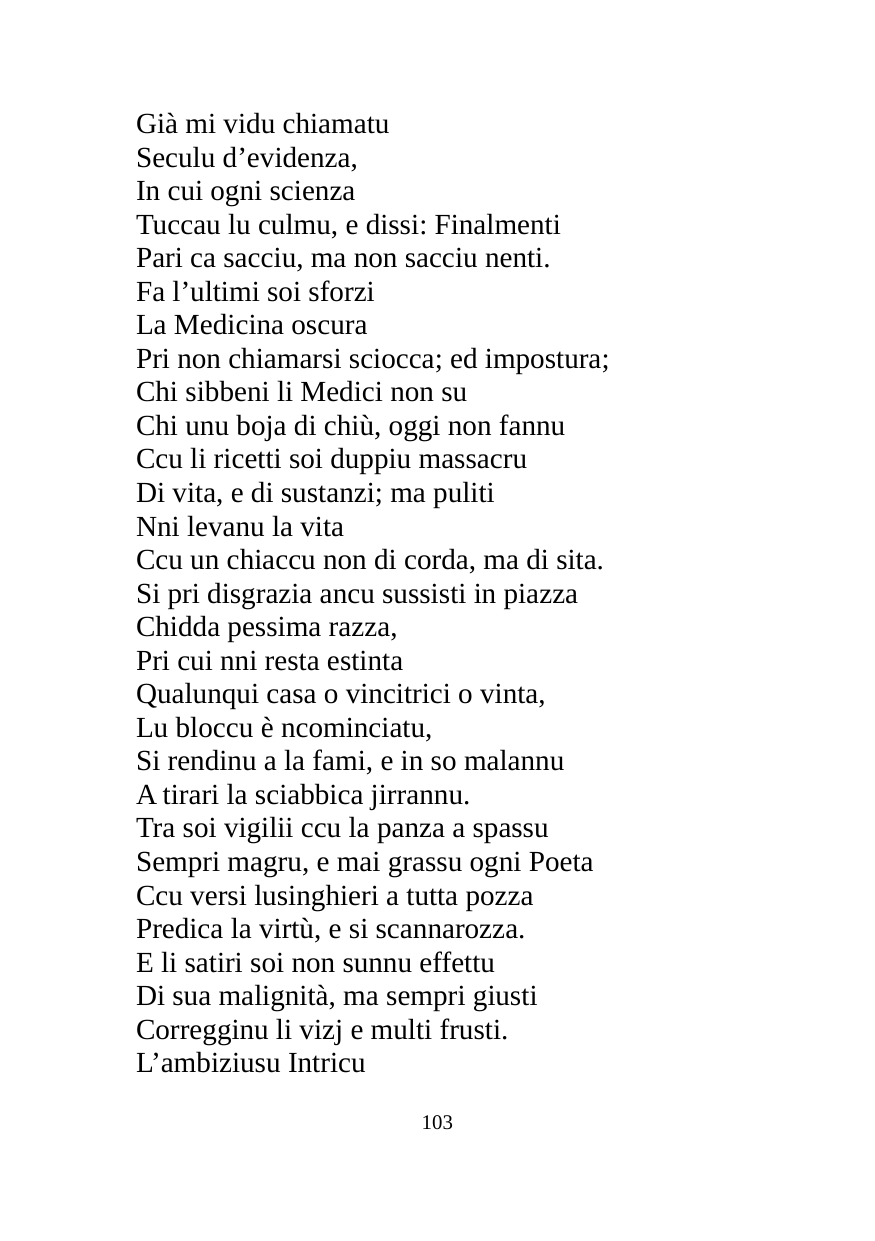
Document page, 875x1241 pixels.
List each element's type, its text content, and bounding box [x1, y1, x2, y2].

text Già mi vidu chiamatu Seculu d’evidenza, In cui ogni scienza Tuccau lu culmu, e dissi: Finalmenti Pari ca sacciu, ma non sacciu nenti. Fa l’ultimi soi sforzi La Medicina oscura Pri non chiamarsi sciocca; ed impostura; Chi sibbeni li Medici non su Chi unu boja di chiù, oggi non fannu Ccu li ricetti soi duppiu massacru Di vita, e di sustanzi; ma puliti Nni levanu la vita Ccu un chiaccu non di corda, ma di sita. Si pri disgrazia ancu sussisti in piazza Chidda pessima razza, Pri cui nni resta estinta Qualunqui casa o vincitrici o vinta, Lu bloccu è ncominciatu, Si rendinu a la fami, e in so malannu A tirari la sciabbica jirrannu. Tra soi vigilii ccu la panza a spassu Sempri magru, e mai grassu ogni Poeta Ccu versi lusinghieri a tutta pozza Predica la virtù, e si scannarozza. E li satiri soi non sunnu effettu Di sua malignità, ma sempri giusti Corregginu li vizj e multi frusti. L’ambiziusu Intricu [106, 106, 768, 1079]
